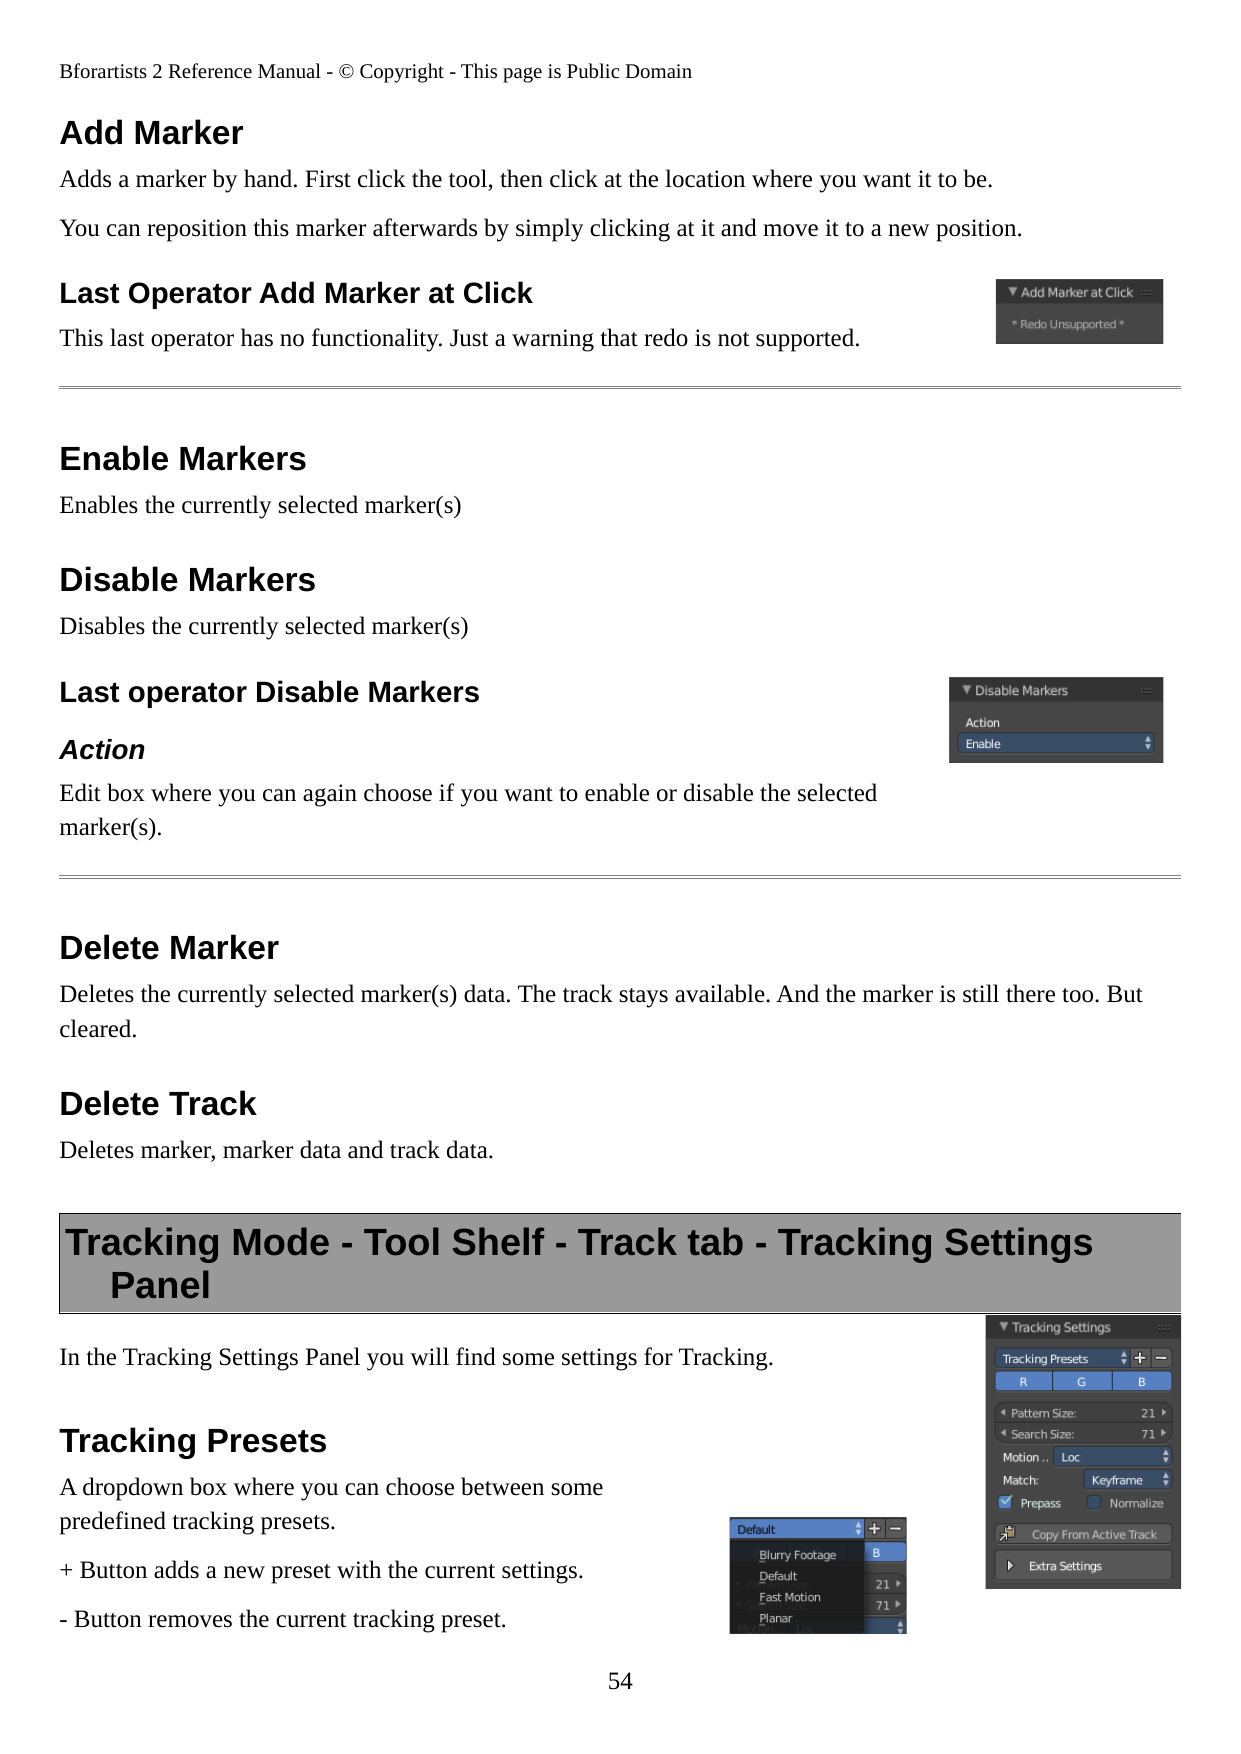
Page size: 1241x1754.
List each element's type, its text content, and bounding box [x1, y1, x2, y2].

picture [729, 1517, 907, 1634]
text Adds a marker by hand. First click the tool, then click at the location where you want it to be. [59, 164, 1181, 192]
text - Button removes the current tracking preset. [59, 1604, 729, 1633]
subtitle Add Marker [59, 113, 1181, 151]
text In the Tracking Settings Panel you will find some settings for Tracking. [59, 1342, 985, 1371]
subtitle Last Operator Add Marker at Click [59, 276, 1181, 310]
text You can reposition this marker afterwards by simply clicking at it and move it to a new position. [59, 213, 1181, 242]
text Enables the currently selected marker(s) [59, 490, 1181, 519]
picture [949, 677, 1164, 763]
subtitle Delete Track [59, 1084, 1181, 1122]
text This last operator has no functionality. Just a warning that redo is not supported. [59, 323, 1181, 351]
text Disables the currently selected marker(s) [59, 611, 1181, 640]
subtitle Enable Markers [59, 439, 1181, 477]
text + Button adds a new preset with the current settings. [59, 1555, 729, 1584]
text Deletes marker, marker data and track data. [59, 1135, 1181, 1164]
text Deletes the currently selected marker(s) data. The track stays available. And the marker is still there too. But cleared. [59, 979, 1181, 1043]
picture [985, 1315, 1182, 1589]
subtitle Disable Markers [59, 560, 1181, 598]
text [907, 1604, 1181, 1633]
subtitle Tracking Presets [59, 1421, 985, 1459]
table_header Tracking Mode - Tool Shelf - Track tab - Tracking Settings Panel [60, 1214, 1181, 1312]
picture [995, 279, 1164, 344]
text A dropdown box where you can choose between some predefined tracking presets. [59, 1472, 985, 1535]
text [907, 1555, 985, 1584]
subtitle Last operator Disable Markers [59, 674, 1181, 708]
text Edit box where you can again choose if you want to enable or disable the selected marker(s). [59, 778, 1181, 841]
subtitle Action [59, 733, 1181, 765]
subtitle Delete Marker [59, 928, 1181, 967]
